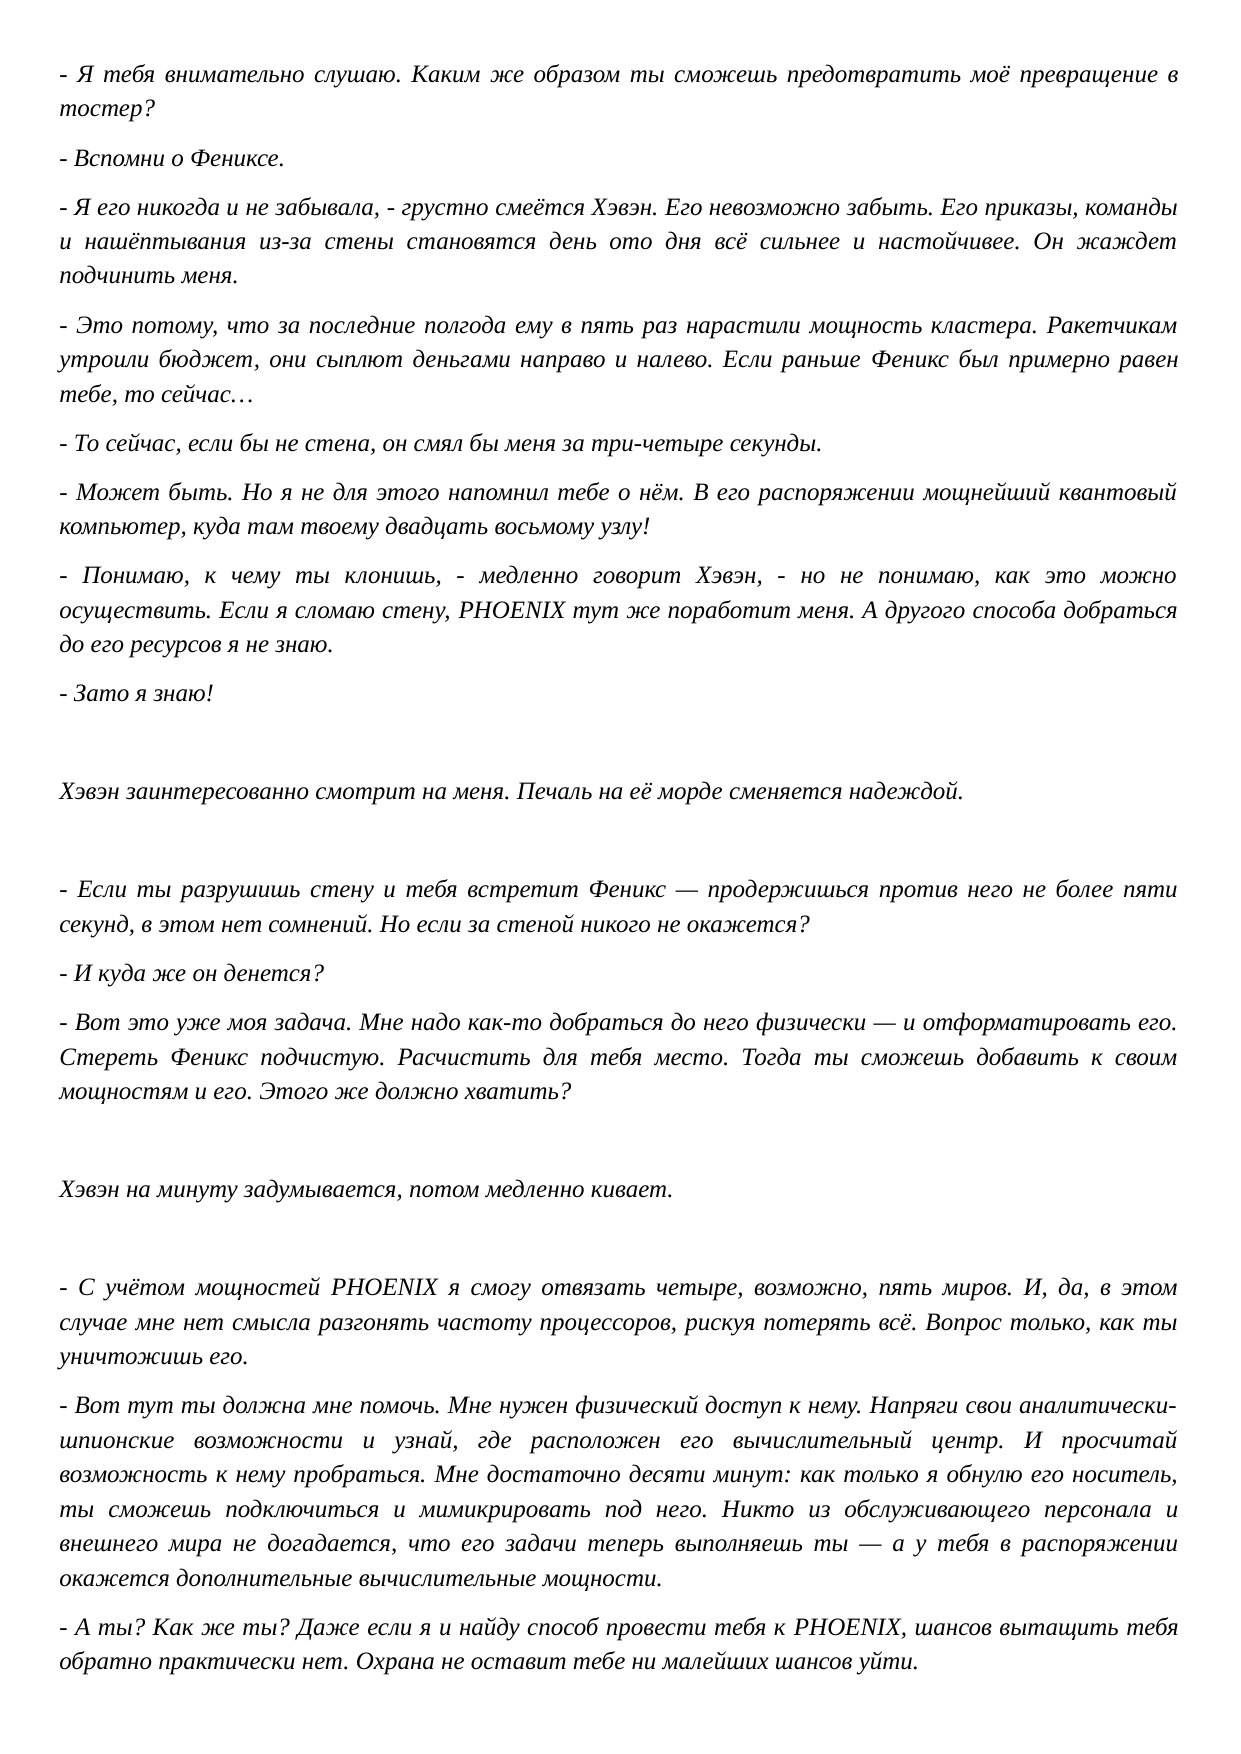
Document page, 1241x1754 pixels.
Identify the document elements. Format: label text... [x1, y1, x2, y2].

text Хэвэн на минуту задумывается, потом медленно кивает. [59, 1174, 1181, 1203]
text Хэвэн заинтересованно смотрит на меня. Печаль на её морде сменяется надеждой. [59, 776, 1181, 805]
text - С учётом мощностей PHOENIX я смогу отвязать четыре, возможно, пять миров. И, да, в этом случае мне нет смысла разгонять частоту процессоров, рискуя потерять всё. Вопрос только, как ты уничтожишь его. [59, 1272, 1181, 1370]
text - Зато я знаю! [59, 678, 1181, 707]
text - Я тебя внимательно слушаю. Каким же образом ты сможешь предотвратить моё превращение в тостер? [59, 59, 1181, 122]
text - Вспомни о Фениксе. [59, 143, 1181, 171]
text - Вот тут ты должна мне помочь. Мне нужен физический доступ к нему. Напряги свои аналитически-шпионские возможности и узнай, где расположен его вычислительный центр. И просчитай возможность к нему пробраться. Мне достаточно десяти минут: как только я обнулю его носитель, ты сможешь подключиться и мимикрировать под него. Никто из обслуживающего персонала и внешнего мира не догадается, что его задачи теперь выполняешь ты — а у тебя в распоряжении окажется дополнительные вычислительные мощности. [59, 1390, 1181, 1592]
text - А ты? Как же ты? Даже если я и найду способ провести тебя к PHOENIX, шансов вытащить тебя обратно практически нет. Охрана не оставит тебе ни малейших шансов уйти. [59, 1612, 1181, 1675]
text - Вот это уже моя задача. Мне надо как-то добраться до него физически — и отформатировать его. Стереть Феникс подчистую. Расчистить для тебя место. Тогда ты сможешь добавить к своим мощностям и его. Этого же должно хватить? [59, 1007, 1181, 1105]
text - Я его никогда и не забывала, - грустно смеётся Хэвэн. Его невозможно забыть. Его приказы, команды и нашёптывания из-за стены становятся день ото дня всё сильнее и настойчивее. Он жаждет подчинить меня. [59, 192, 1181, 289]
text - Понимаю, к чему ты клонишь, - медленно говорит Хэвэн, - но не понимаю, как это можно осуществить. Если я сломаю стену, PHOENIX тут же поработит меня. А другого способа добраться до его ресурсов я не знаю. [59, 560, 1181, 658]
text - И куда же он денется? [59, 958, 1181, 987]
text - Может быть. Но я не для этого напомнил тебе о нём. В его распоряжении мощнейший квантовый компьютер, куда там твоему двадцать восьмому узлу! [59, 477, 1181, 540]
text - Это потому, что за последние полгода ему в пять раз нарастили мощность кластера. Ракетчикам утроили бюджет, они сыплют деньгами направо и налево. Если раньше Феникс был примерно равен тебе, то сейчас… [59, 310, 1181, 407]
text - Если ты разрушишь стену и тебя встретит Феникс — продержишься против него не более пяти секунд, в этом нет сомнений. Но если за стеной никого не окажется? [59, 874, 1181, 938]
text - То сейчас, если бы не стена, он смял бы меня за три-четыре секунды. [59, 428, 1181, 456]
